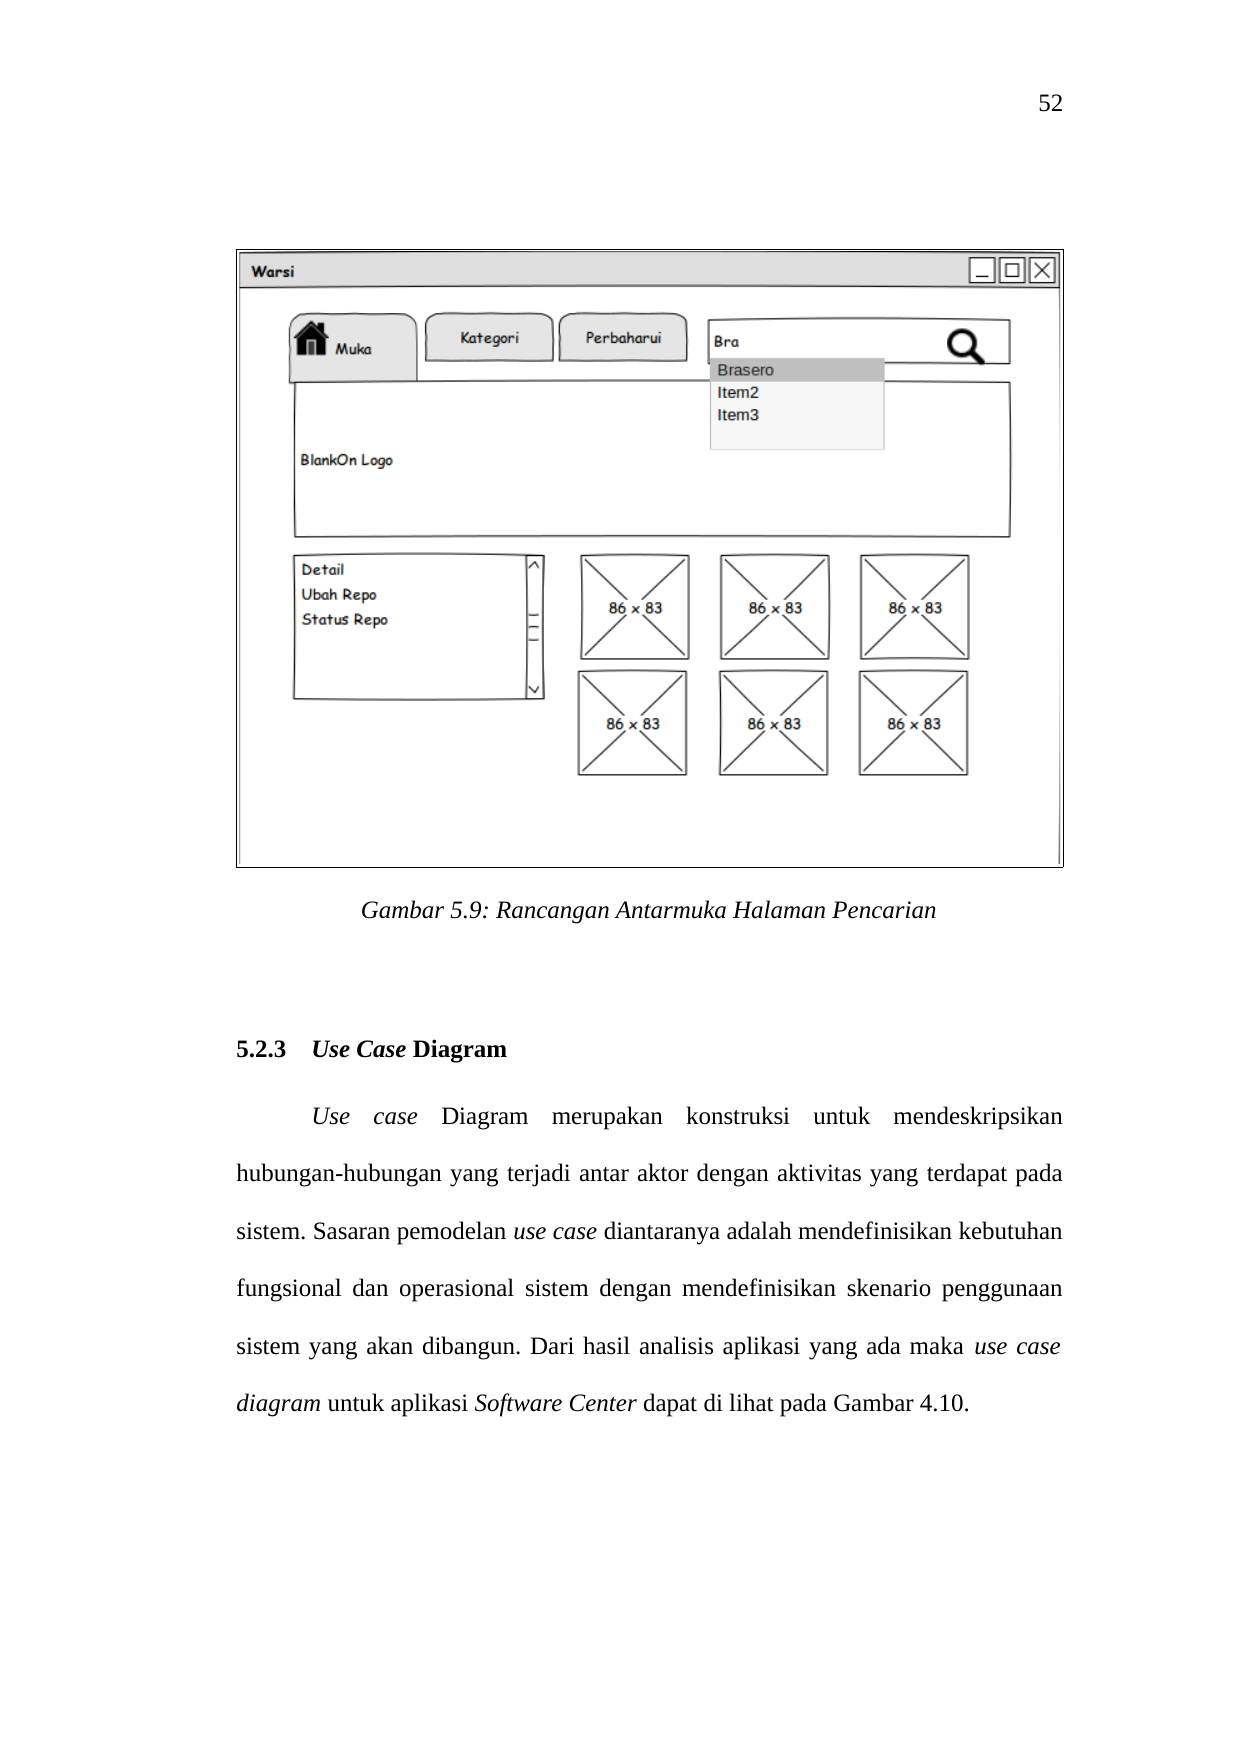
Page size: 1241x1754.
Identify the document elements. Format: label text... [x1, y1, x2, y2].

text Gambar 5.9: Rancangan Antarmuka Halaman Pencarian [236, 868, 1063, 924]
text Use case Diagram merupakan konstruksi untuk mendeskripsikan hubungan-hubungan yang terjadi antar aktor dengan aktivitas yang terdapat pada sistem. Sasaran pemodelan use case diantaranya adalah mendefinisikan kebutuhan fungsional dan operasional sistem dengan mendefinisikan skenario penggunaan sistem yang akan dibangun. Dari hasil analisis aplikasi yang ada maka use case diagram untuk aplikasi Software Center dapat di lihat pada Gambar 4.10. [236, 1101, 1063, 1417]
subtitle Use Case Diagram [236, 1034, 1063, 1063]
picture [239, 251, 1060, 864]
text [237, 250, 1063, 867]
